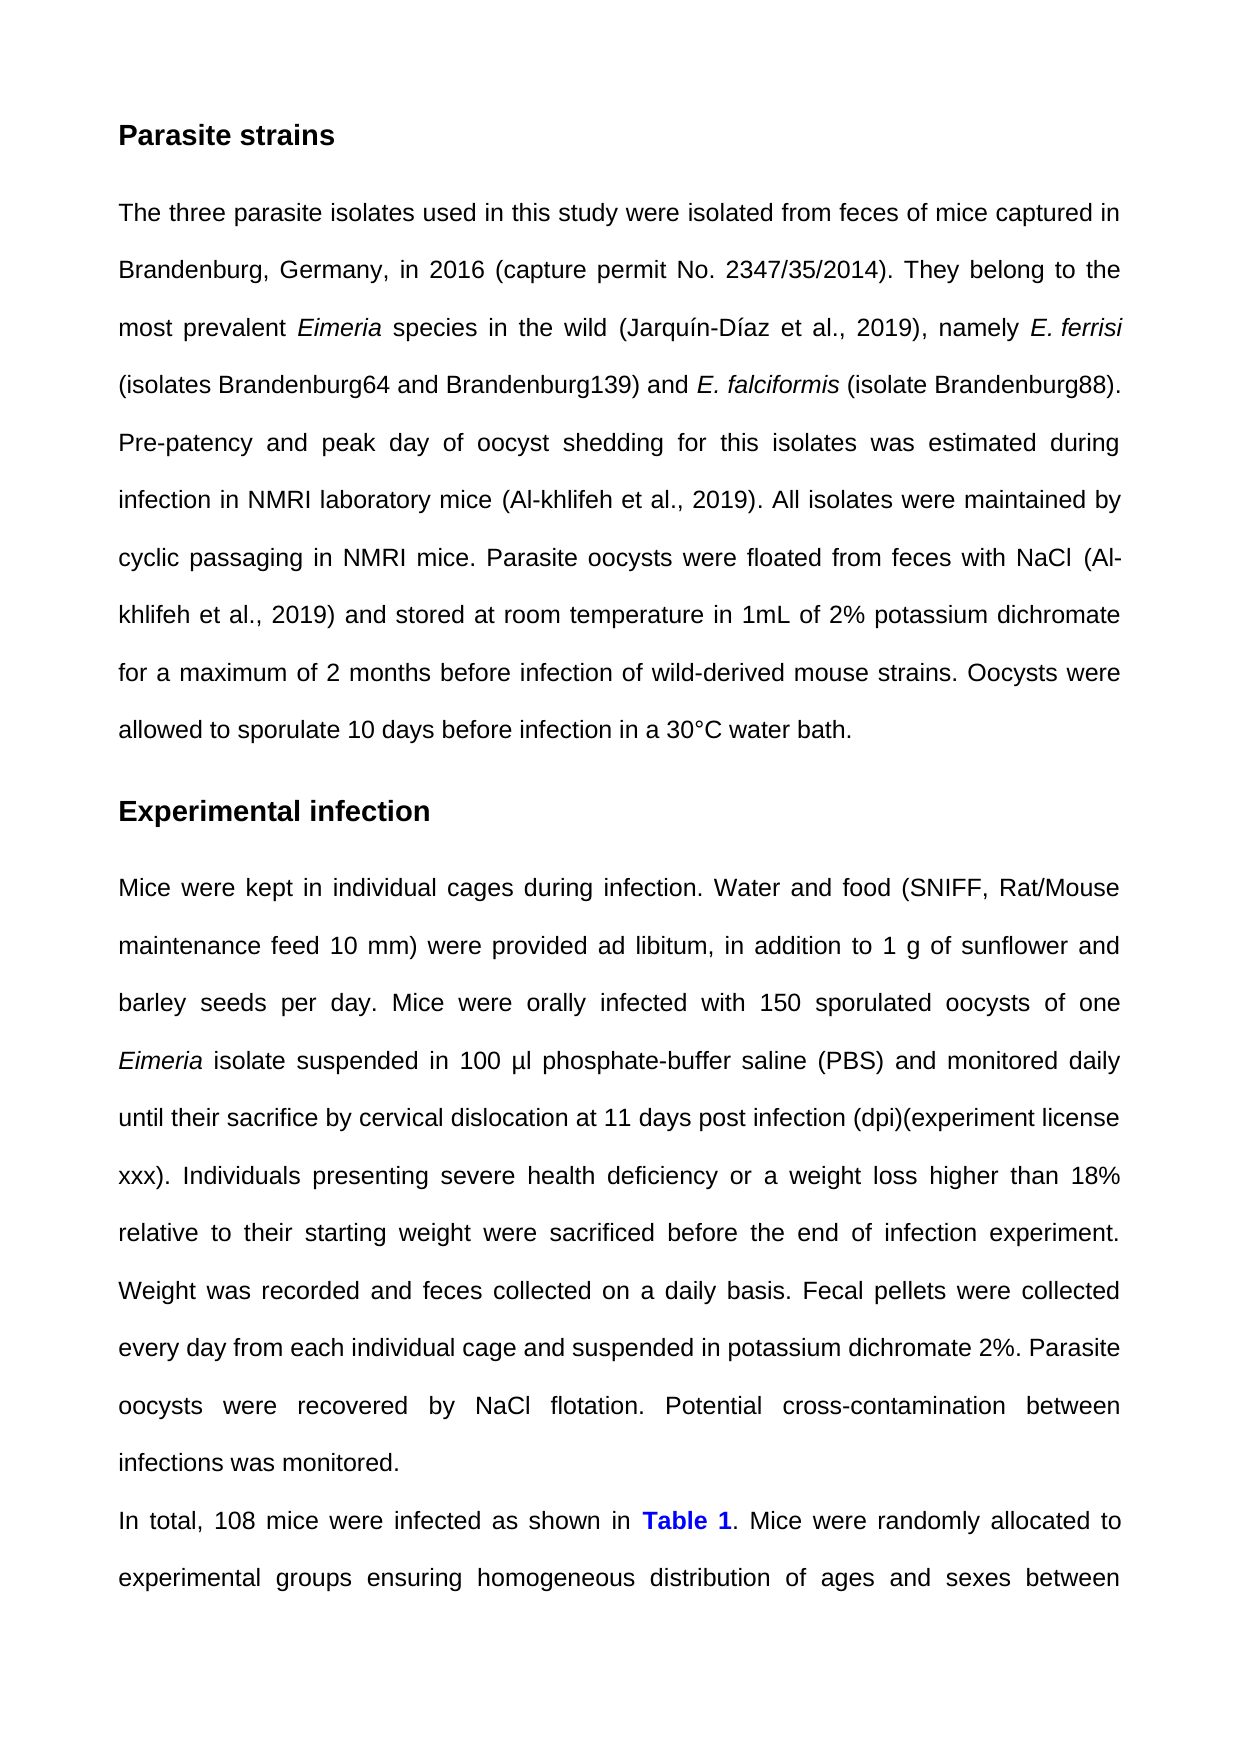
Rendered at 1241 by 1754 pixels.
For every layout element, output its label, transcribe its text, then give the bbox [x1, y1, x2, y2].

text In total, 108 mice were infected as shown in Table 1. Mice were randomly allocated to experimental groups ensuring homogeneous distribution of ages and sexes between [118, 1506, 1122, 1592]
subtitle Experimental infection [118, 793, 1122, 827]
text The three parasite isolates used in this study were isolated from feces of mice captured in Brandenburg, Germany, in 2016 (capture permit No. 2347/35/2014). They belong to the most prevalent Eimeria species in the wild (Jarquín-Díaz et al., 2019), namely E. ferrisi (isolates Brandenburg64 and Brandenburg139) and E. falciformis (isolate Brandenburg88). Pre-patency and peak day of oocyst shedding for this isolates was estimated during infection in NMRI laboratory mice (Al-khlifeh et al., 2019). All isolates were maintained by cyclic passaging in NMRI mice. Parasite oocysts were floated from feces with NaCl (Al-khlifeh et al., 2019) and stored at room temperature in 1mL of 2% potassium dichromate for a maximum of 2 months before infection of wild-derived mouse strains. Oocysts were allowed to sporulate 10 days before infection in a 30°C water bath. [118, 198, 1122, 744]
text Mice were kept in individual cages during infection. Water and food (SNIFF, Rat/Mouse maintenance feed 10 mm) were provided ad libitum, in addition to 1 g of sunflower and barley seeds per day. Mice were orally infected with 150 sporulated oocysts of one Eimeria isolate suspended in 100 µl phosphate-buffer saline (PBS) and monitored daily until their sacrifice by cervical dislocation at 11 days post infection (dpi)(experiment license xxx). Individuals presenting severe health deficiency or a weight loss higher than 18% relative to their starting weight were sacrificed before the end of infection experiment. Weight was recorded and feces collected on a daily basis. Fecal pellets were collected every day from each individual cage and suspended in potassium dichromate 2%. Parasite oocysts were recovered by NaCl flotation. Potential cross-contamination between infections was monitored. [118, 873, 1122, 1477]
subtitle Parasite strains [118, 118, 1122, 152]
